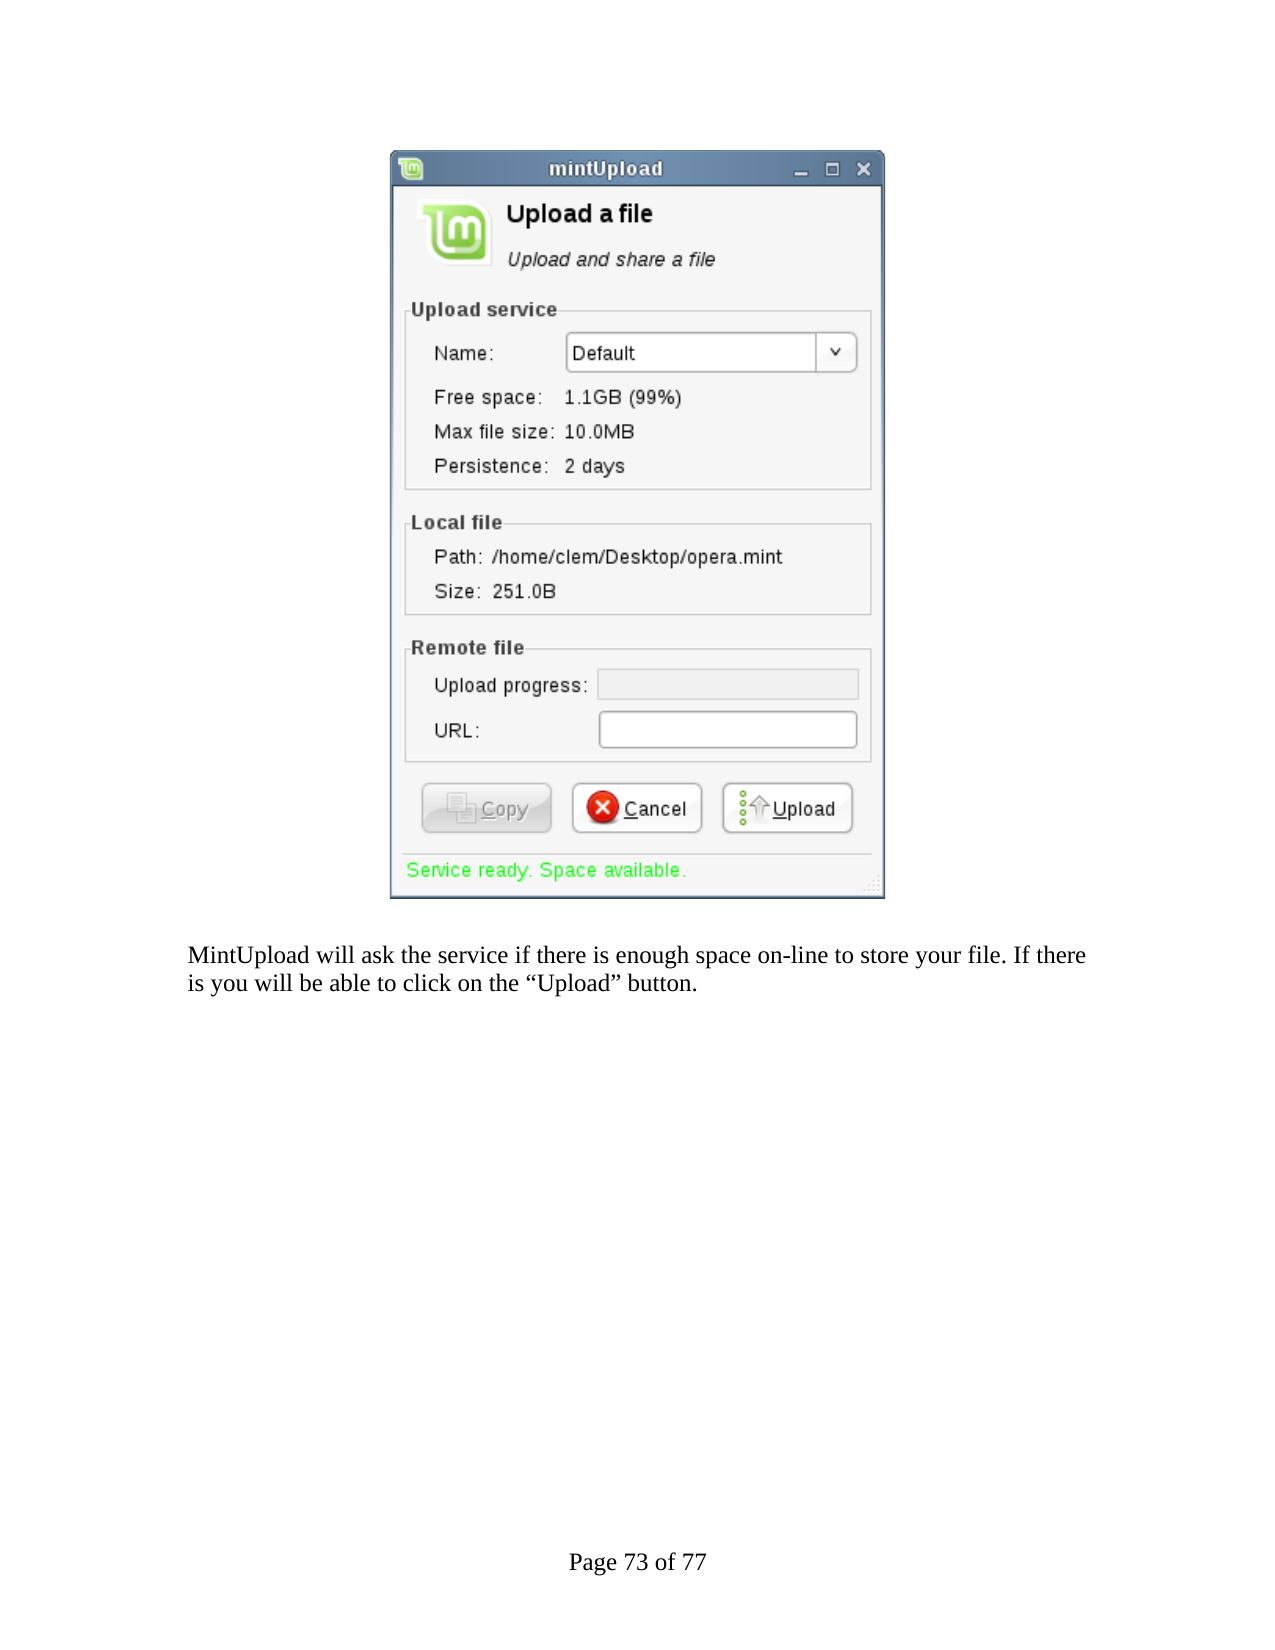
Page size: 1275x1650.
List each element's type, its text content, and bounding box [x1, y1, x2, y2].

text MintUpload will ask the service if there is enough space on-line to store your file. If there is you will be able to click on the “Upload” button. [187, 940, 1087, 997]
picture [389, 150, 886, 899]
